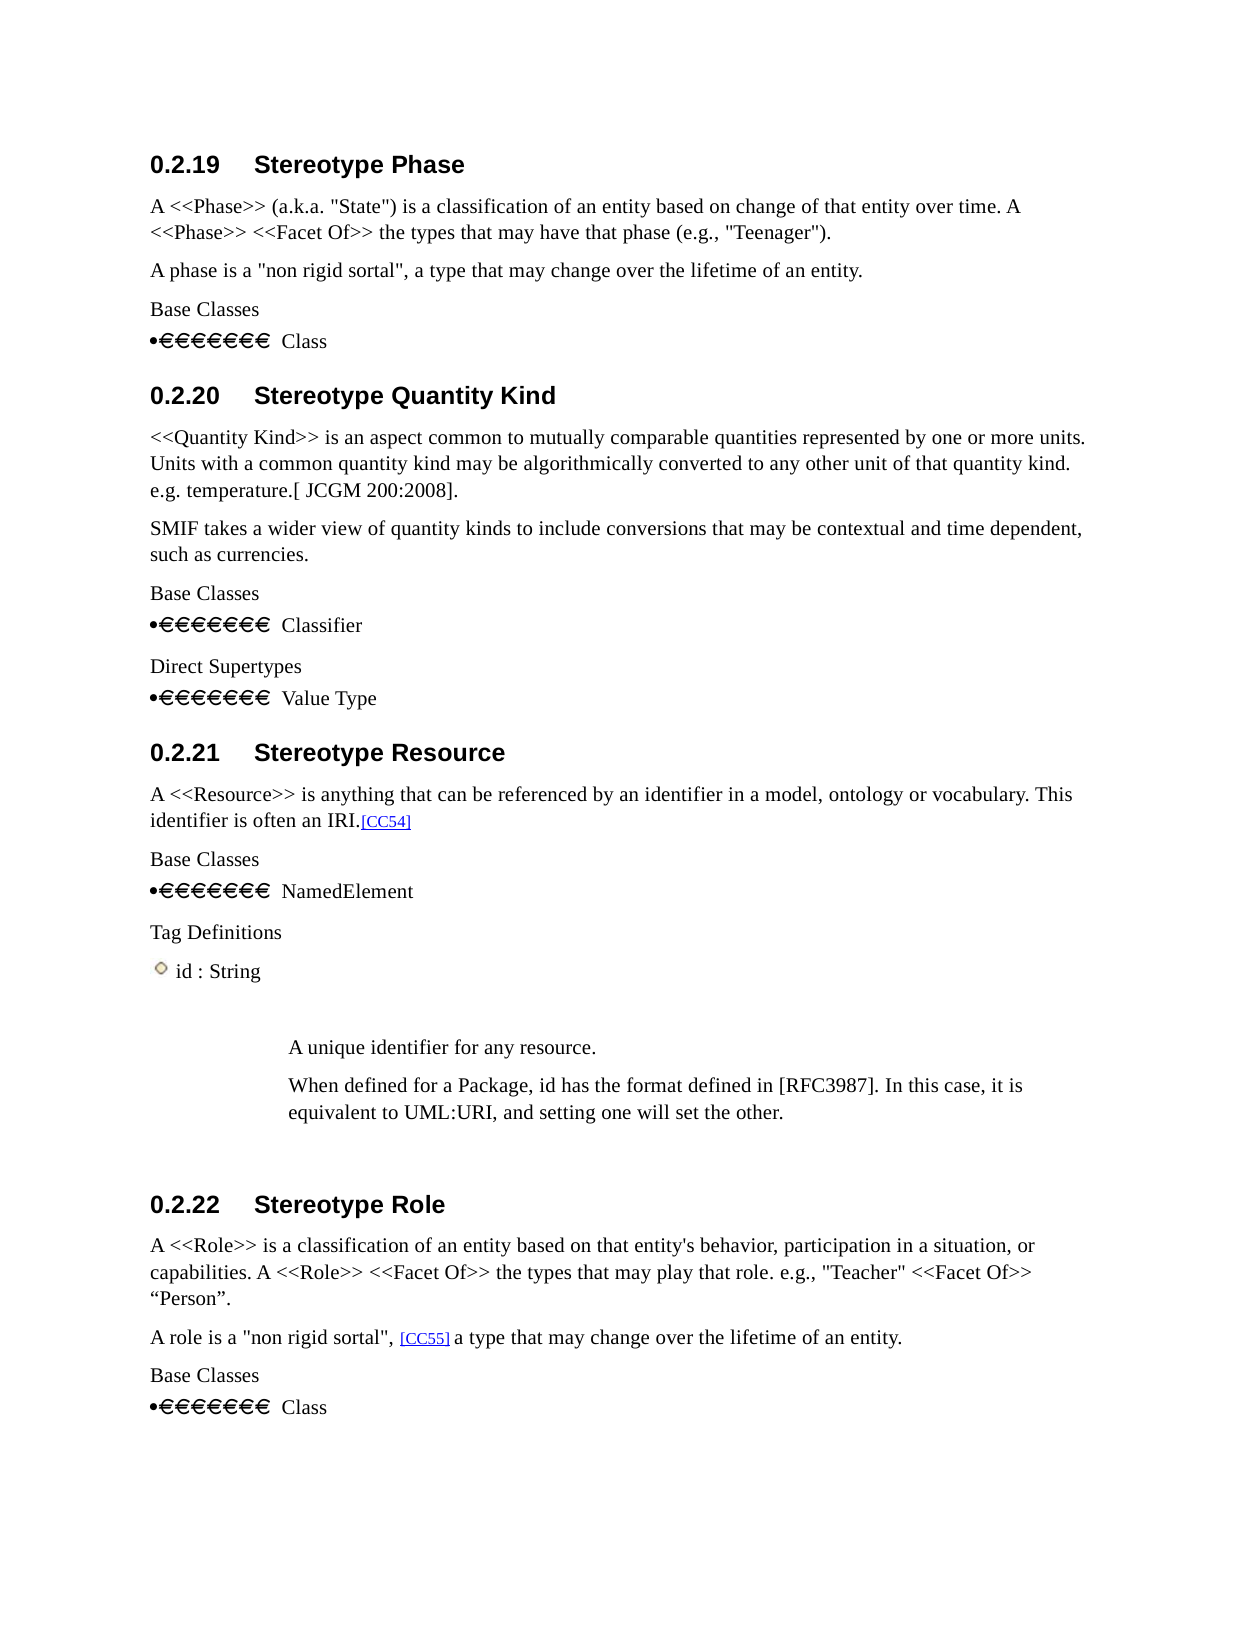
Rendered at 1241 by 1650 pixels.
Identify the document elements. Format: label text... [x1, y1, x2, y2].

subtitle Stereotype Quantity Kind [150, 381, 1090, 410]
text A <<Phase>> (a.k.a. "State") is a classification of an entity based on change of that entity over time. A <<Phase>> <<Facet Of>> the types that may have that phase (e.g., "Teenager"). [150, 194, 1090, 244]
text A unique identifier for any resource. [288, 1035, 1090, 1059]
text Direct Supertypes [150, 654, 1090, 678]
text Base Classes [150, 846, 1090, 870]
text A phase is a "non rigid sortal", a type that may change over the lifetime of an entity. [150, 258, 1090, 282]
text A role is a "non rigid sortal", [CC55] a type that may change over the lifetime of an entity. [150, 1324, 1090, 1348]
subtitle Stereotype Role [150, 1190, 1090, 1219]
text Base Classes [150, 297, 1090, 321]
text When defined for a Package, id has the format defined in [RFC3987]. In this case, it is equivalent to UML:URI, and setting one will set the other. [288, 1073, 1090, 1124]
text · NamedElement [150, 879, 1090, 903]
picture [150, 958, 170, 978]
text A <<Resource>> is anything that can be referenced by an identifier in a model, ontology or vocabulary. This identifier is often an IRI.[CC54] [150, 782, 1090, 832]
subtitle Stereotype Phase [150, 150, 1090, 179]
text id : String [150, 958, 1090, 982]
text <<Quantity Kind>> is an aspect common to mutually comparable quantities represented by one or more units. Units with a common quantity kind may be algorithmically converted to any other unit of that quantity kind. e.g. temperature.[ JCGM 200:2008]. [150, 424, 1090, 501]
subtitle Stereotype Resource [150, 738, 1090, 767]
text Base Classes [150, 580, 1090, 604]
text · Classifier [150, 613, 1090, 637]
text SMIF takes a wider view of quantity kinds to include conversions that may be contextual and time dependent, such as currencies. [150, 516, 1090, 566]
text A <<Role>> is a classification of an entity based on that entity's behavior, participation in a situation, or capabilities. A <<Role>> <<Facet Of>> the types that may play that role. e.g., "Teacher" <<Facet Of>> “Person”. [150, 1233, 1090, 1310]
text · Class [150, 329, 1090, 353]
text Tag Definitions [150, 920, 1090, 944]
text Base Classes [150, 1363, 1090, 1387]
text · Value Type [150, 686, 1090, 710]
text · Class [150, 1395, 1090, 1419]
